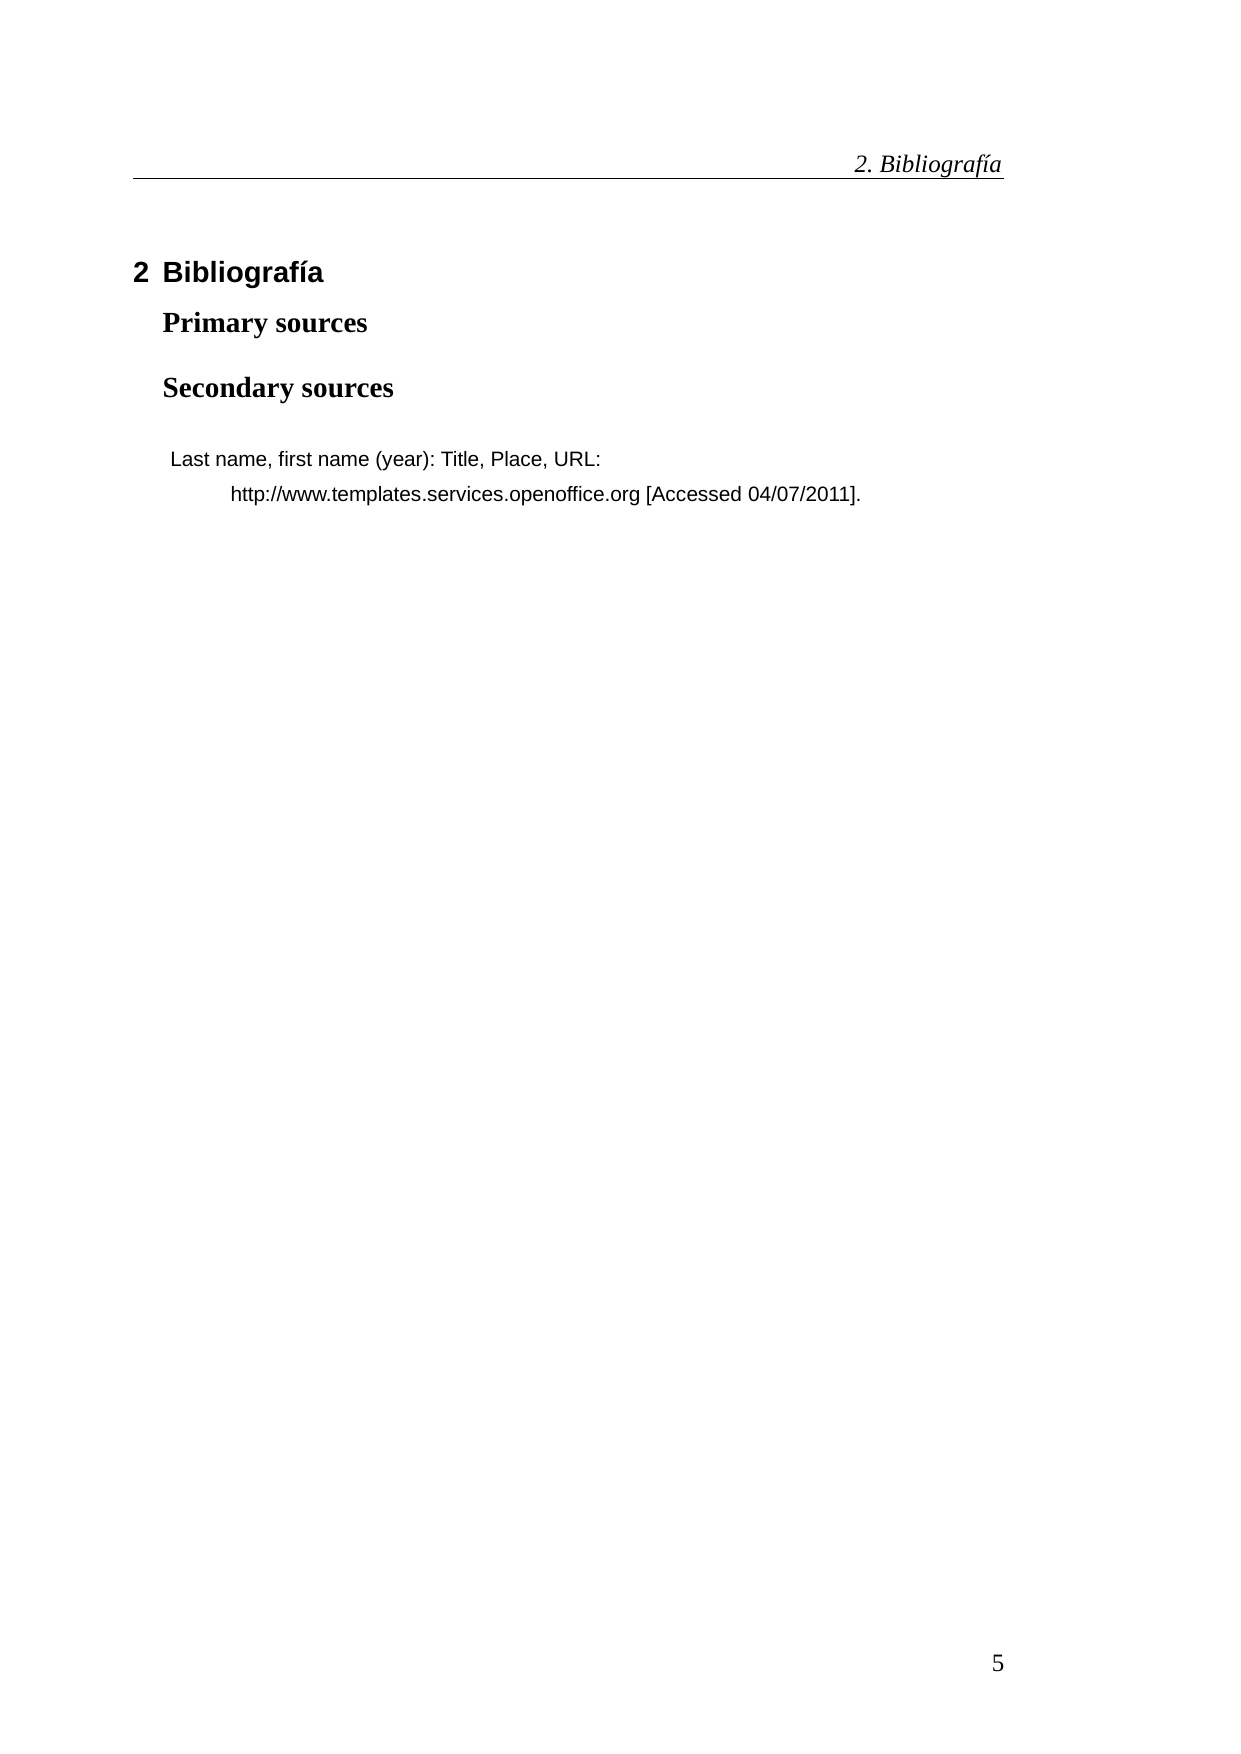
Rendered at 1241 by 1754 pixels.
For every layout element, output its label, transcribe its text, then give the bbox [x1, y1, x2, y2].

subtitle Bibliografía [133, 256, 1004, 288]
text Last name, first name (year): Title, Place, URL: http://www.templates.services.openoffice.org [Accessed 04/07/2011]. [170, 447, 1004, 506]
text Secondary sources [133, 371, 1004, 404]
text Primary sources [133, 307, 1004, 339]
